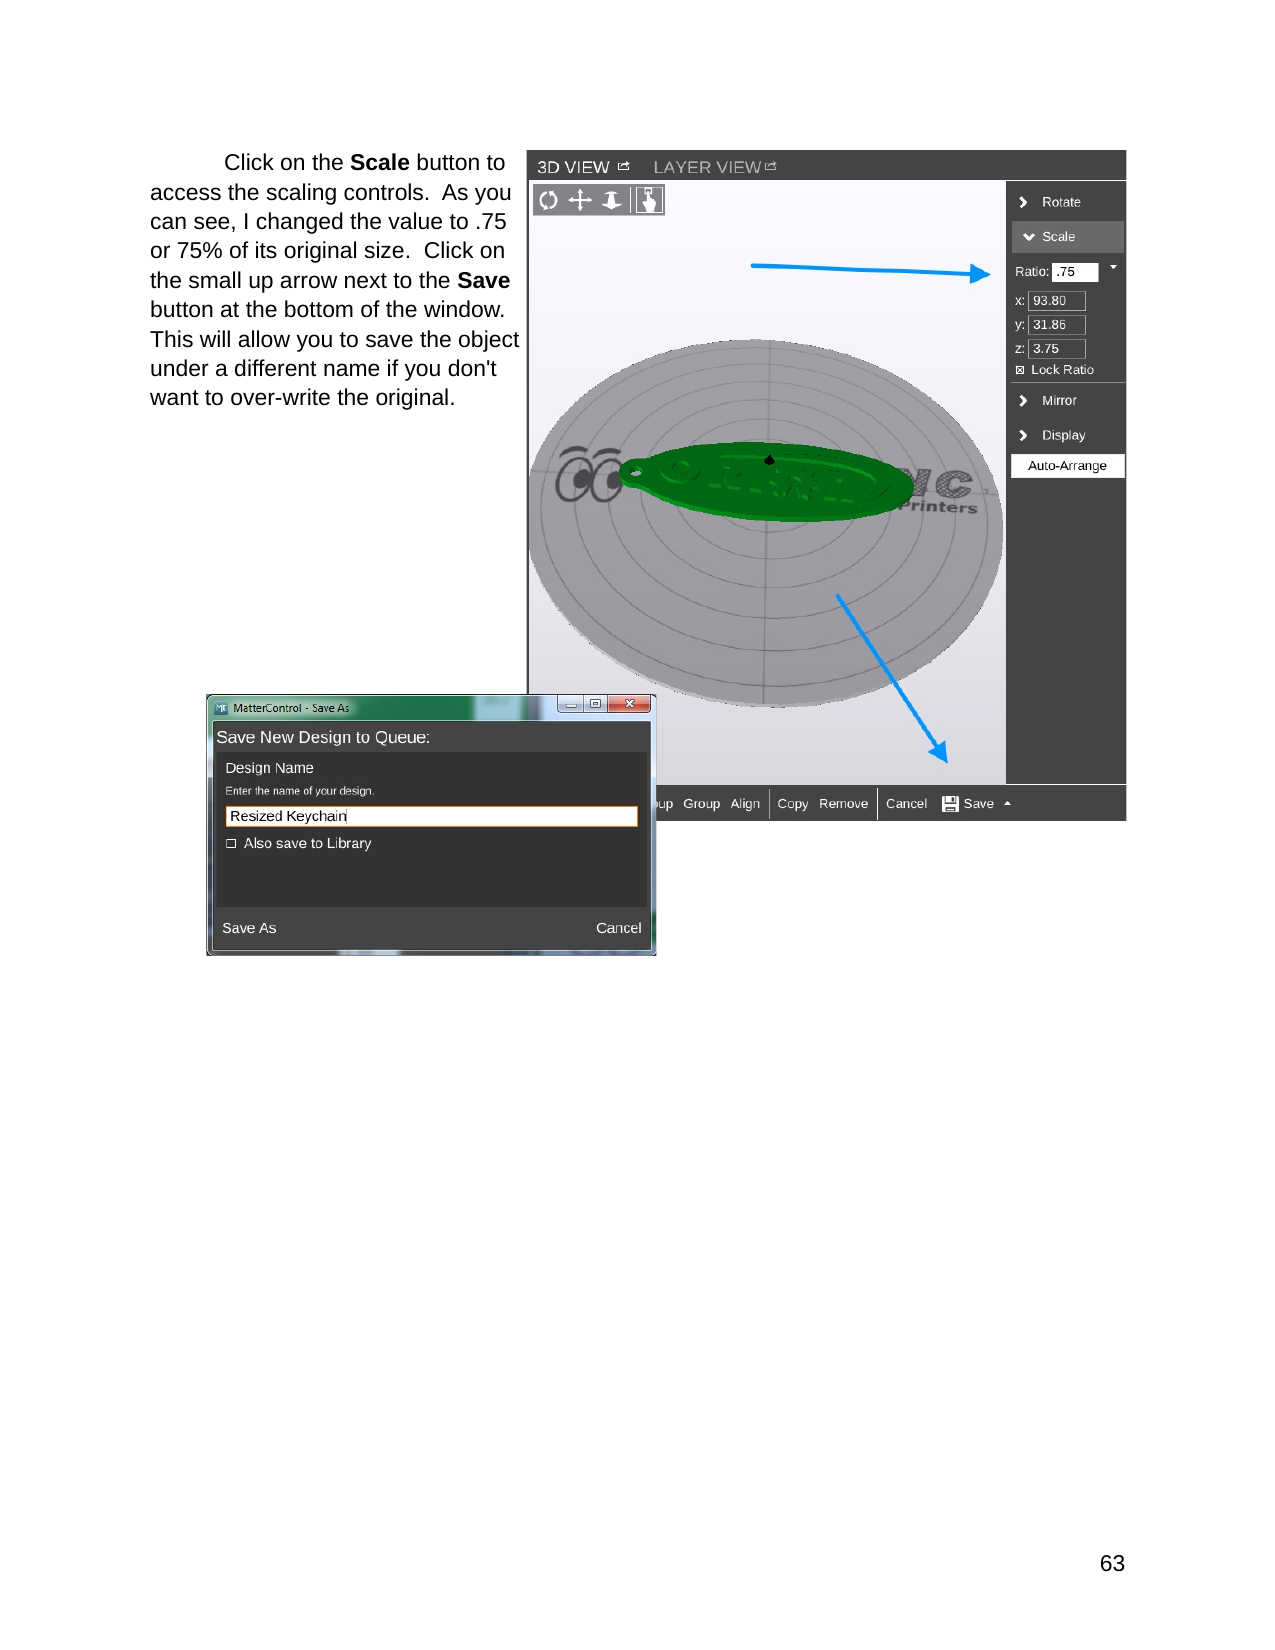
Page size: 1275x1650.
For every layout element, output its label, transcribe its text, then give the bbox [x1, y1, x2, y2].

text Click on the Scale button to access the scaling controls. As you can see, I changed the value to .75 or 75% of its original size. Click on the small up arrow next to the Save button at the bottom of the window. This will allow you to save the object under a different name if you don't want to over-write the original. [150, 150, 526, 411]
picture [206, 150, 1127, 956]
